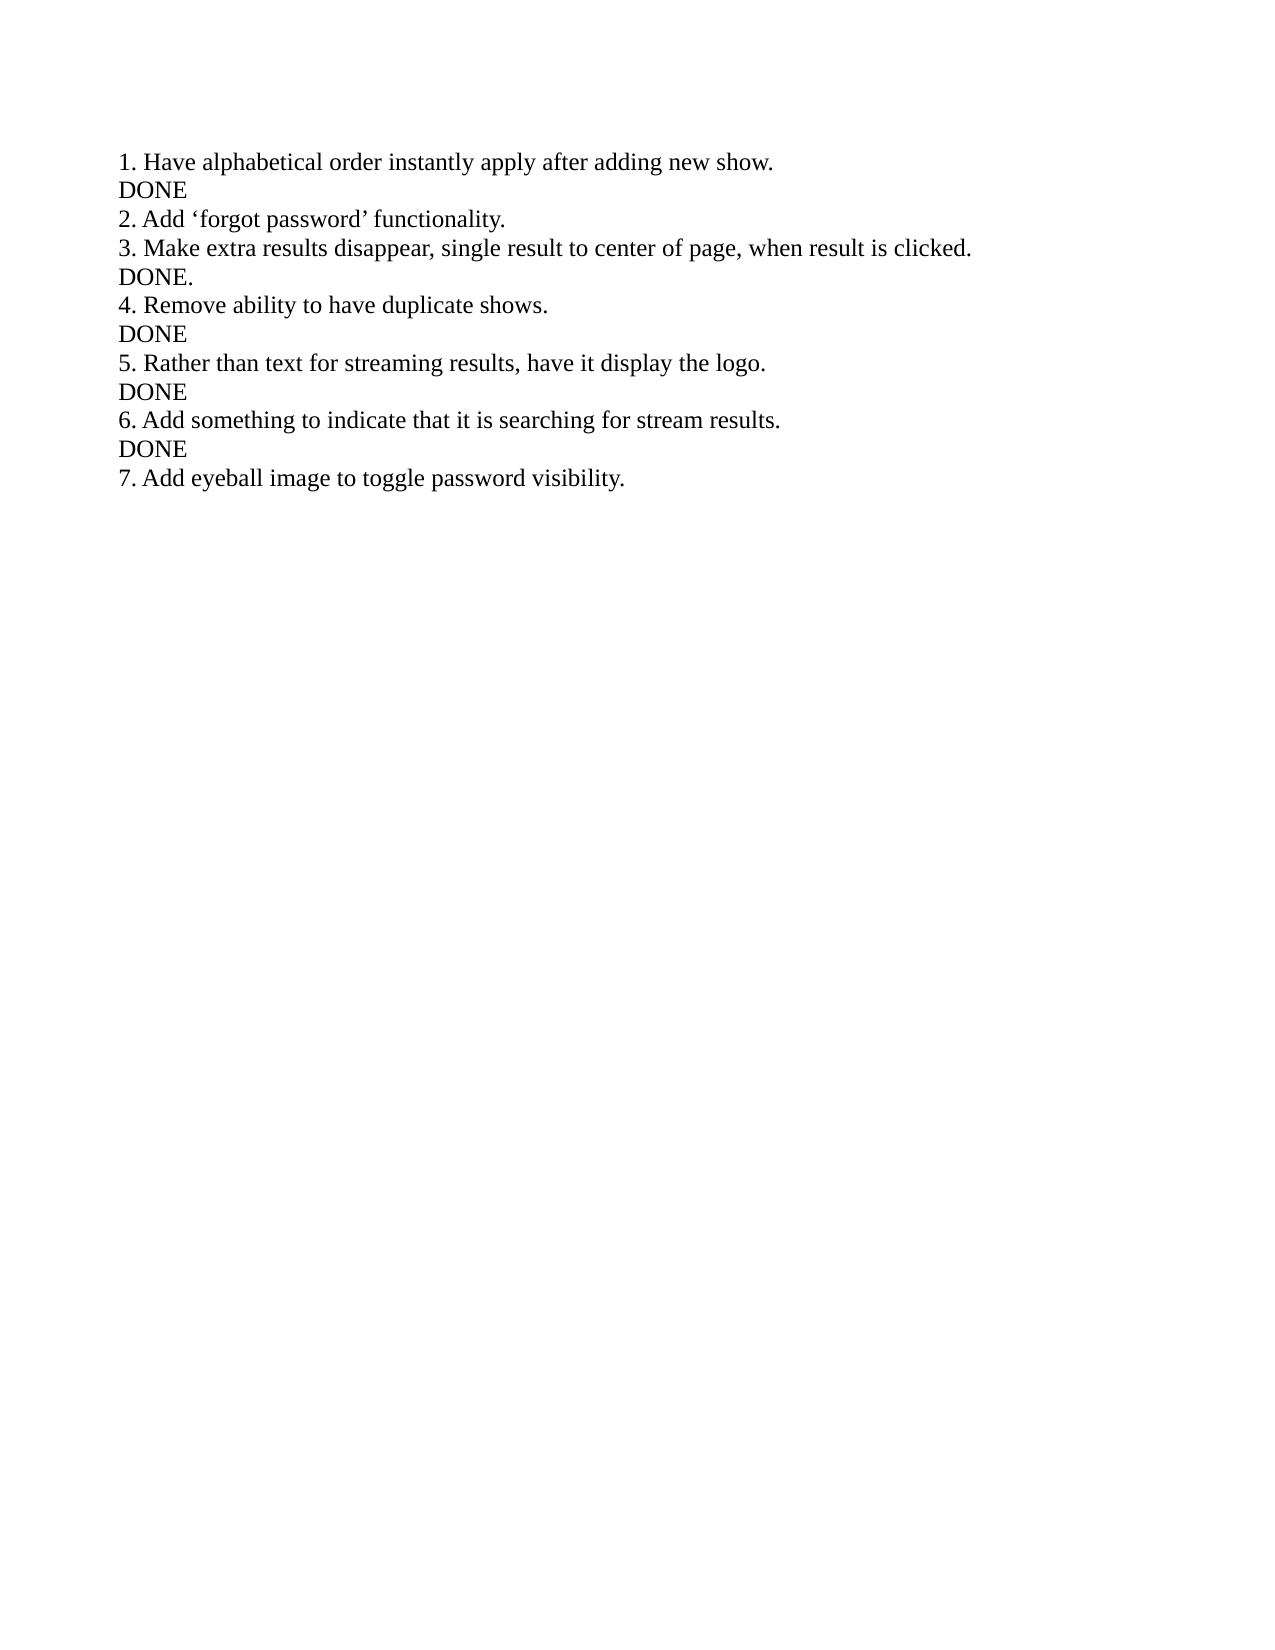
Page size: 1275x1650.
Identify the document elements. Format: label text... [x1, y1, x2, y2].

text DONE [118, 319, 1157, 348]
text 1. Have alphabetical order instantly apply after adding new show. [118, 147, 1157, 176]
text DONE [118, 434, 1157, 463]
text 3. Make extra results disappear, single result to center of page, when result is clicked. [118, 233, 1157, 262]
text 5. Rather than text for streaming results, have it display the logo. [118, 348, 1157, 377]
text 4. Remove ability to have duplicate shows. [118, 291, 1157, 319]
text DONE. [118, 262, 1157, 291]
text DONE [118, 176, 1157, 204]
text 6. Add something to indicate that it is searching for stream results. [118, 406, 1157, 434]
text 2. Add ‘forgot password’ functionality. [118, 204, 1157, 233]
text 7. Add eyeball image to toggle password visibility. [118, 463, 1157, 492]
text DONE [118, 377, 1157, 406]
